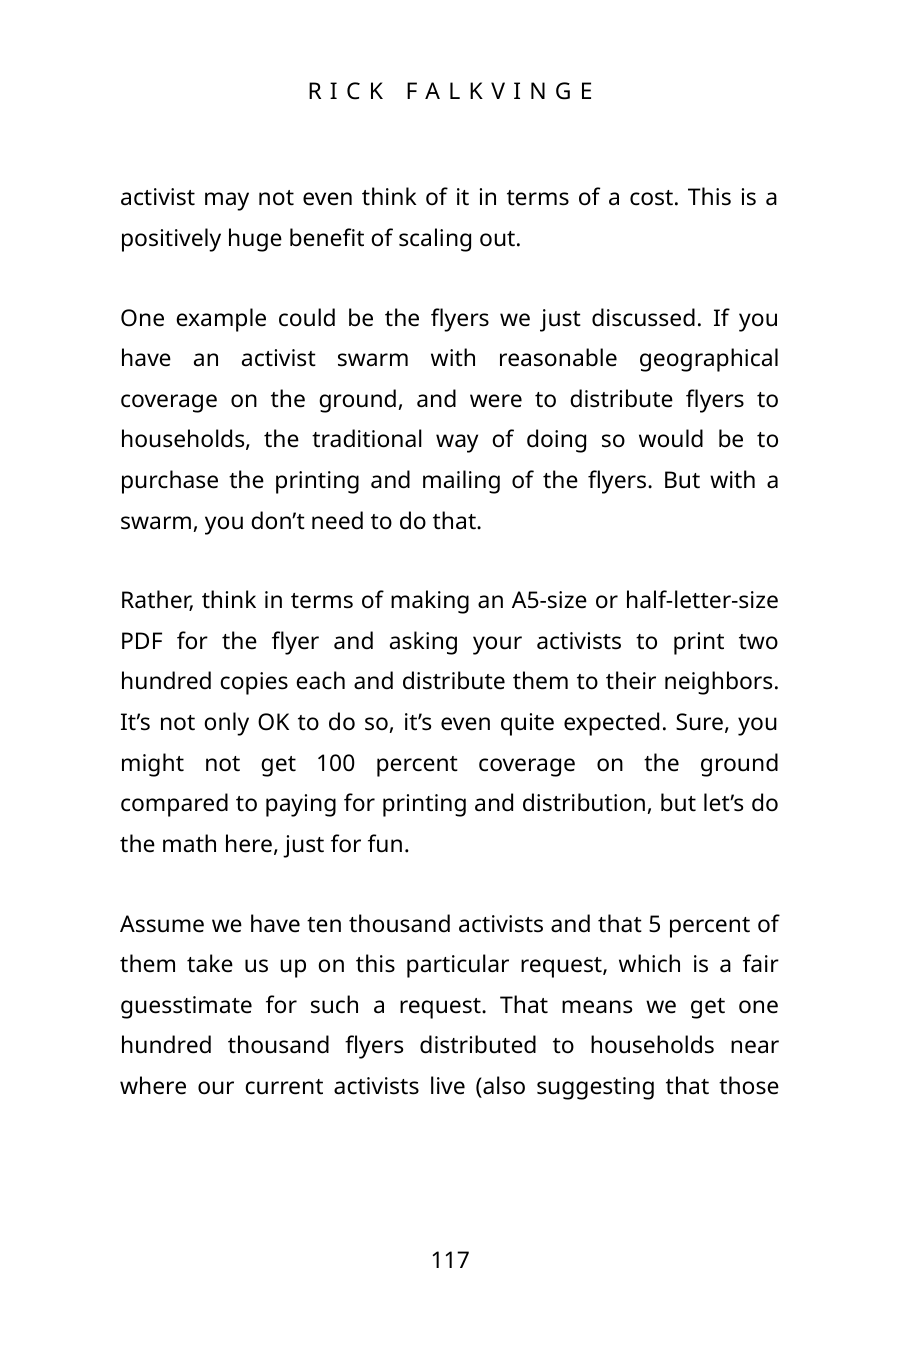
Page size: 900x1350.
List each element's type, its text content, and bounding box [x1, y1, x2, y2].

text activist may not even think of it in terms of a cost. This is a positively huge benefit of scaling out. [120, 181, 780, 253]
text Assume we have ten thousand activists and that 5 percent of them take us up on this particular request, which is a fair guesstimate for such a request. That means we get one hundred thousand flyers distributed to households near where our current activists live (also suggesting that those [120, 907, 780, 1101]
text Rather, think in terms of making an A5-size or half-letter-size PDF for the flyer and asking your activists to print two hundred copies each and distribute them to their neighbors. It’s not only OK to do so, it’s even quite expected. Sure, you might not get 100 percent coverage on the ground compared to paying for printing and distribution, but let’s do the math here, just for fun. [120, 584, 780, 859]
text One example could be the flyers we just discussed. If you have an activist swarm with reasonable geographical coverage on the ground, and were to distribute flyers to households, the traditional way of doing so would be to purchase the printing and mailing of the flyers. But with a swarm, you don’t need to do that. [120, 301, 780, 536]
